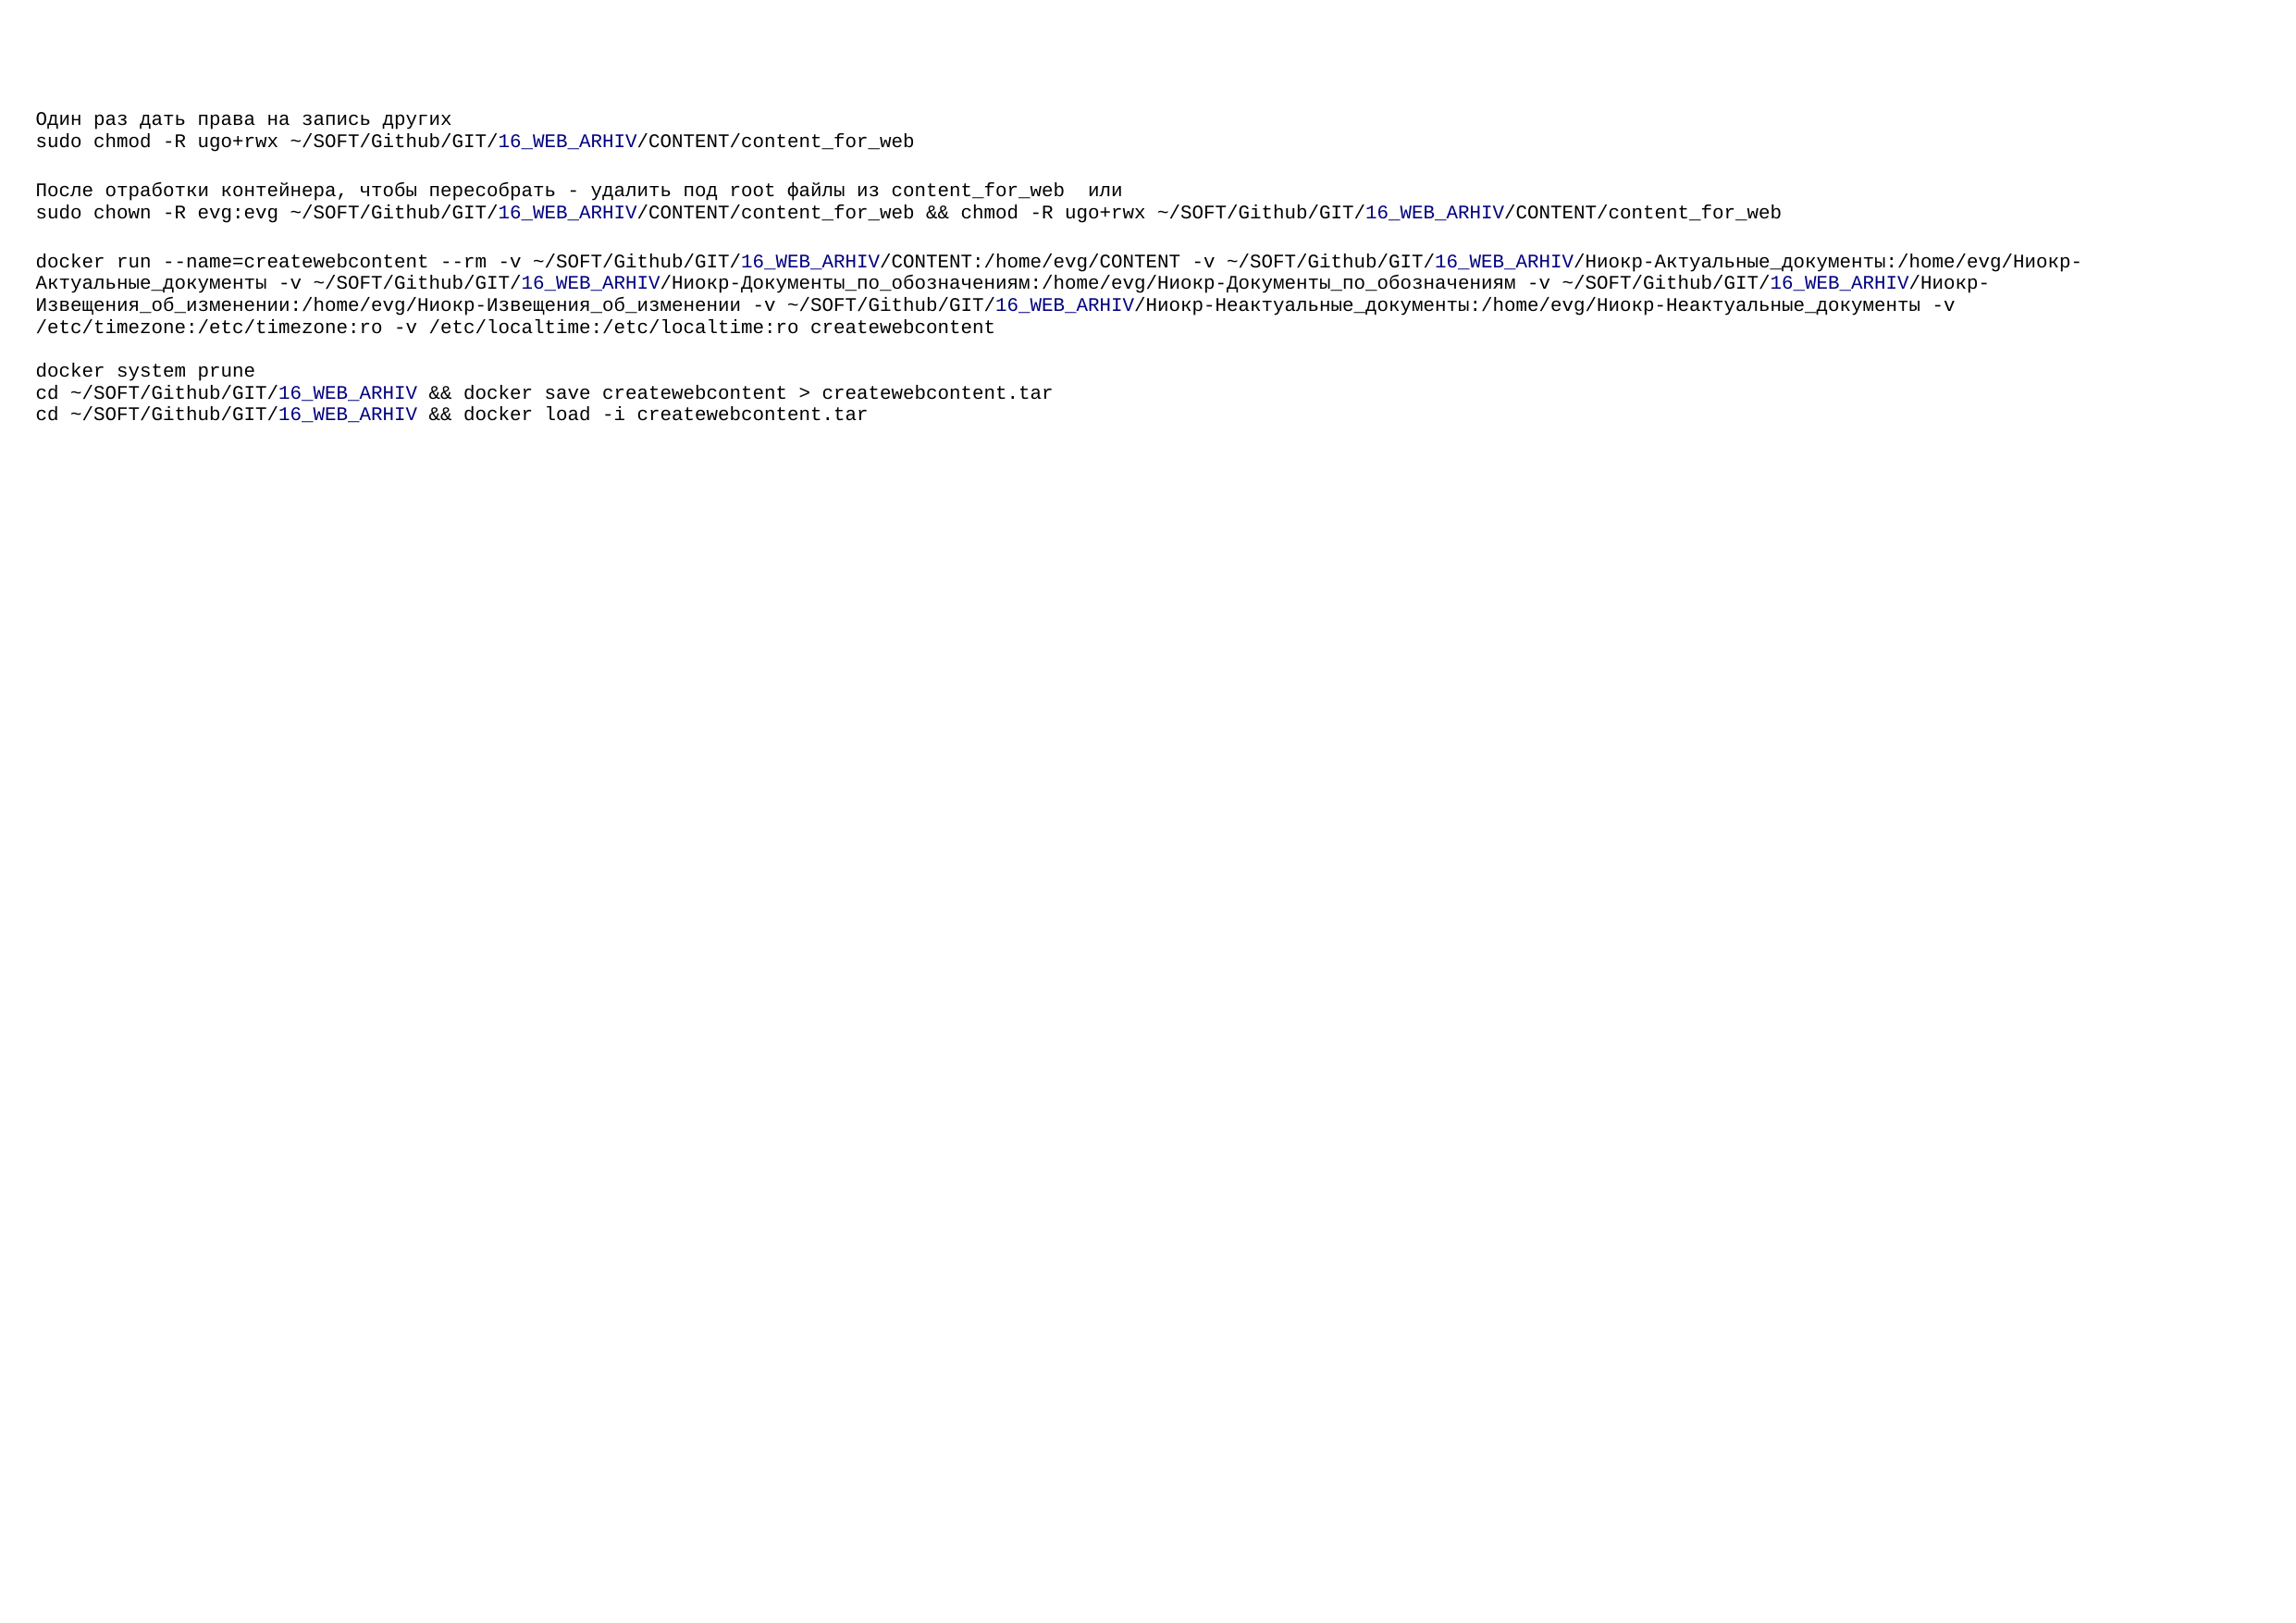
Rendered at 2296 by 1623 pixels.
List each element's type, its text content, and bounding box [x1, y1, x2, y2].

text cd ~/SOFT/Github/GIT/16_WEB_ARHIV && docker load -i createwebcontent.tar [35, 404, 2241, 427]
text docker run --name=createwebcontent --rm -v ~/SOFT/Github/GIT/16_WEB_ARHIV/CONTENT:/home/evg/CONTENT -v ~/SOFT/Github/GIT/16_WEB_ARHIV/Ниокр-Актуальные_документы:/home/evg/Ниокр-Актуальные_документы -v ~/SOFT/Github/GIT/16_WEB_ARHIV/Ниокр-Документы_по_обозначениям:/home/evg/Ниокр-Документы_по_обозначениям -v ~/SOFT/Github/GIT/16_WEB_ARHIV/Ниокр-Извещения_об_изменении:/home/evg/Ниокр-Извещения_об_изменении -v ~/SOFT/Github/GIT/16_WEB_ARHIV/Ниокр-Неактуальные_документы:/home/evg/Ниокр-Неактуальные_документы -v /etc/timezone:/etc/timezone:ro -v /etc/localtime:/etc/localtime:ro createwebcontent [35, 252, 2241, 339]
text cd ~/SOFT/Github/GIT/16_WEB_ARHIV && docker save createwebcontent > createwebcontent.tar [35, 382, 2241, 404]
text docker system prune [35, 361, 2241, 382]
text Один раз дать права на запись других [35, 109, 2241, 131]
text После отработки контейнера, чтобы пересобрать - удалить под root файлы из content_for_web или [35, 180, 2241, 202]
text sudo chown -R evg:evg ~/SOFT/Github/GIT/16_WEB_ARHIV/CONTENT/content_for_web && chmod -R ugo+rwx ~/SOFT/Github/GIT/16_WEB_ARHIV/CONTENT/content_for_web [35, 202, 2241, 224]
text sudo chmod -R ugo+rwx ~/SOFT/Github/GIT/16_WEB_ARHIV/CONTENT/content_for_web [35, 131, 2241, 153]
